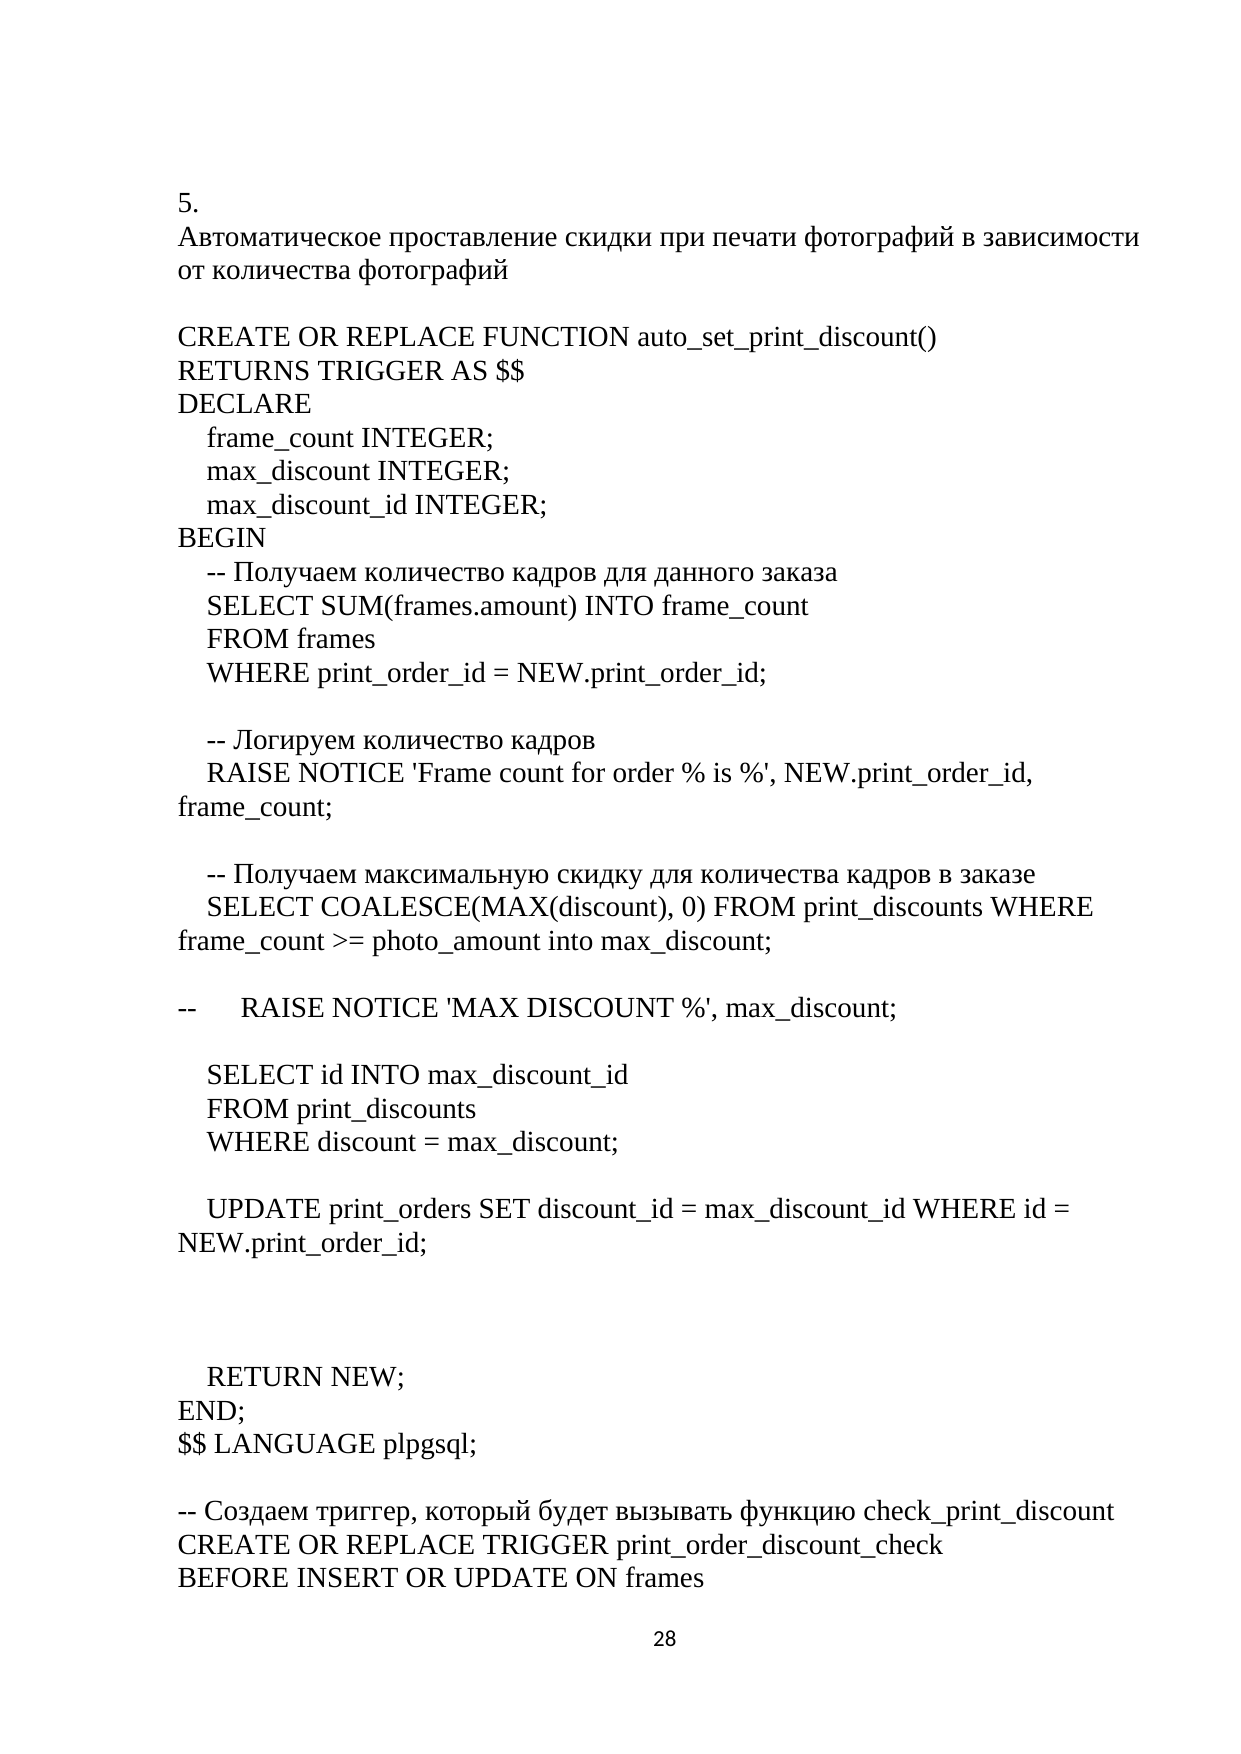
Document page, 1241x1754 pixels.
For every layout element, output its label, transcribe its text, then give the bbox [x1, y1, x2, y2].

text RETURNS TRIGGER AS $$ [177, 353, 1152, 386]
text -- Логируем количество кадров [177, 722, 1152, 755]
text WHERE print_order_id = NEW.print_order_id; [177, 655, 1152, 688]
text $$ LANGUAGE plpgsql; [177, 1426, 1152, 1460]
text WHERE discount = max_discount; [177, 1124, 1152, 1158]
text CREATE OR REPLACE FUNCTION auto_set_print_discount() [177, 319, 1152, 353]
text BEFORE INSERT OR UPDATE ON frames [177, 1560, 1152, 1594]
text Автоматическое проставление скидки при печати фотографий в зависимости от количества фотографий [177, 219, 1152, 286]
text CREATE OR REPLACE TRIGGER print_order_discount_check [177, 1527, 1152, 1560]
text -- RAISE NOTICE 'MAX DISCOUNT %', max_discount; [177, 990, 1152, 1024]
text BEGIN [177, 521, 1152, 554]
text UPDATE print_orders SET discount_id = max_discount_id WHERE id = NEW.print_order_id; [177, 1191, 1152, 1258]
text max_discount_id INTEGER; [177, 487, 1152, 521]
text SELECT COALESCE(MAX(discount), 0) FROM print_discounts WHERE frame_count >= photo_amount into max_discount; [177, 889, 1152, 957]
text END; [177, 1393, 1152, 1426]
text DECLARE [177, 386, 1152, 420]
text FROM print_discounts [177, 1091, 1152, 1124]
text 5. [177, 185, 1152, 219]
text -- Создаем триггер, который будет вызывать функцию check_print_discount [177, 1493, 1152, 1527]
text RETURN NEW; [177, 1359, 1152, 1393]
text max_discount INTEGER; [177, 453, 1152, 487]
text -- Получаем количество кадров для данного заказа [177, 554, 1152, 588]
text RAISE NOTICE 'Frame count for order % is %', NEW.print_order_id, frame_count; [177, 755, 1152, 822]
text -- Получаем максимальную скидку для количества кадров в заказе [177, 856, 1152, 889]
text SELECT SUM(frames.amount) INTO frame_count [177, 588, 1152, 621]
text frame_count INTEGER; [177, 420, 1152, 453]
text FROM frames [177, 621, 1152, 655]
text SELECT id INTO max_discount_id [177, 1057, 1152, 1091]
